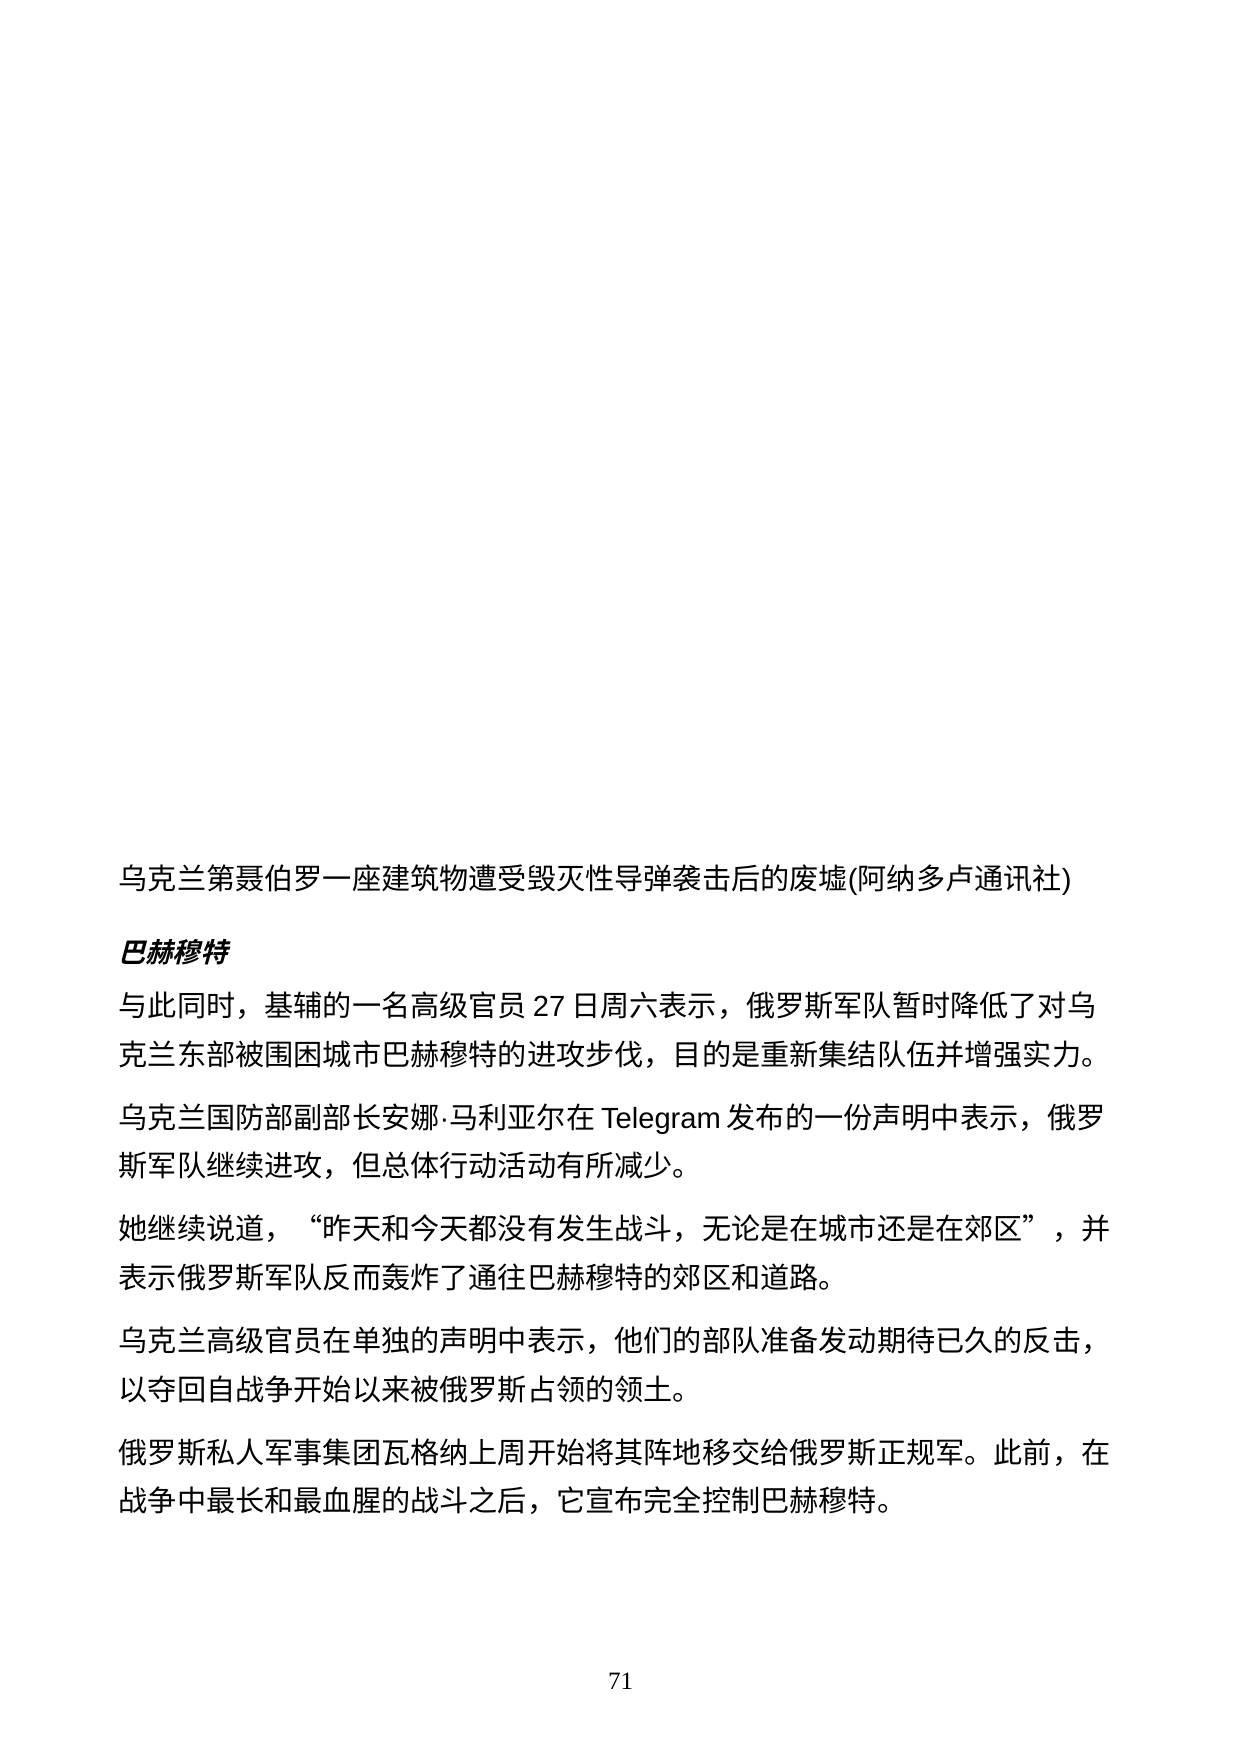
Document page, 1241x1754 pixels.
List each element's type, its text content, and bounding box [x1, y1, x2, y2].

text 乌克兰高级官员在单独的声明中表示，他们的部队准备发动期待已久的反击，以夺回自战争开始以来被俄罗斯占领的领土。 [118, 1318, 1122, 1408]
text 与此同时，基辅的一名高级官员27日周六表示，俄罗斯军队暂时降低了对乌克兰东部被围困城市巴赫穆特的进攻步伐，目的是重新集结队伍并增强实力。 [118, 983, 1122, 1073]
text 她继续说道，“昨天和今天都没有发生战斗，无论是在城市还是在郊区”，并表示俄罗斯军队反而轰炸了通往巴赫穆特的郊区和道路。 [118, 1206, 1122, 1297]
text 乌克兰第聂伯罗一座建筑物遭受毁灭性导弹袭击后的废墟(阿纳多卢通讯社) [118, 118, 1122, 897]
text 乌克兰国防部副部长安娜·马利亚尔在Telegram发布的一份声明中表示，俄罗斯军队继续进攻，但总体行动活动有所减少。 [118, 1094, 1122, 1185]
subtitle 巴赫穆特 [118, 931, 1122, 970]
text 俄罗斯私人军事集团瓦格纳上周开始将其阵地移交给俄罗斯正规军。此前，在战争中最长和最血腥的战斗之后，它宣布完全控制巴赫穆特。 [118, 1429, 1122, 1520]
